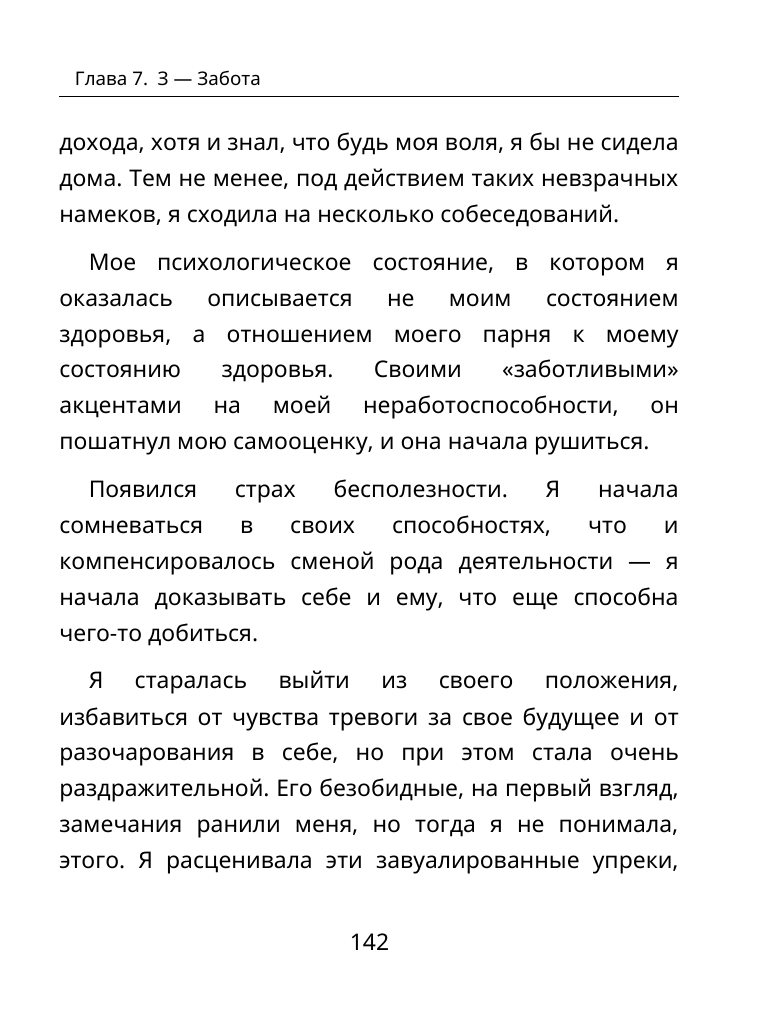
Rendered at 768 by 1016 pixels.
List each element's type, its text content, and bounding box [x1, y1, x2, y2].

text Появился страх бесполезности. Я начала сомневаться в своих способностях, что и компенсировалось сменой рода деятельности — я начала доказывать себе и ему, что еще способна чего-то добиться. [59, 473, 679, 648]
text Я старалась выйти из своего положения, избавиться от чувства тревоги за свое будущее и от разочарования в себе, но при этом стала очень раздражительной. Его безобидные, на первый взгляд, замечания ранили меня, но тогда я не понимала, этого. Я расценивала эти завуалированные упреки, [59, 664, 679, 875]
text дохода, хотя и знал, что будь моя воля, я бы не сидела дома. Тем не менее, под действием таких невзрачных намеков, я сходила на несколько собеседований. [59, 126, 679, 229]
text Мое психологическое состояние, в котором я оказалась описывается не моим состоянием здоровья, а отношением моего парня к моему состоянию здоровья. Своими «заботливыми» акцентами на моей неработоспособности, он пошатнул мою самооценку, и она начала рушиться. [59, 246, 679, 457]
